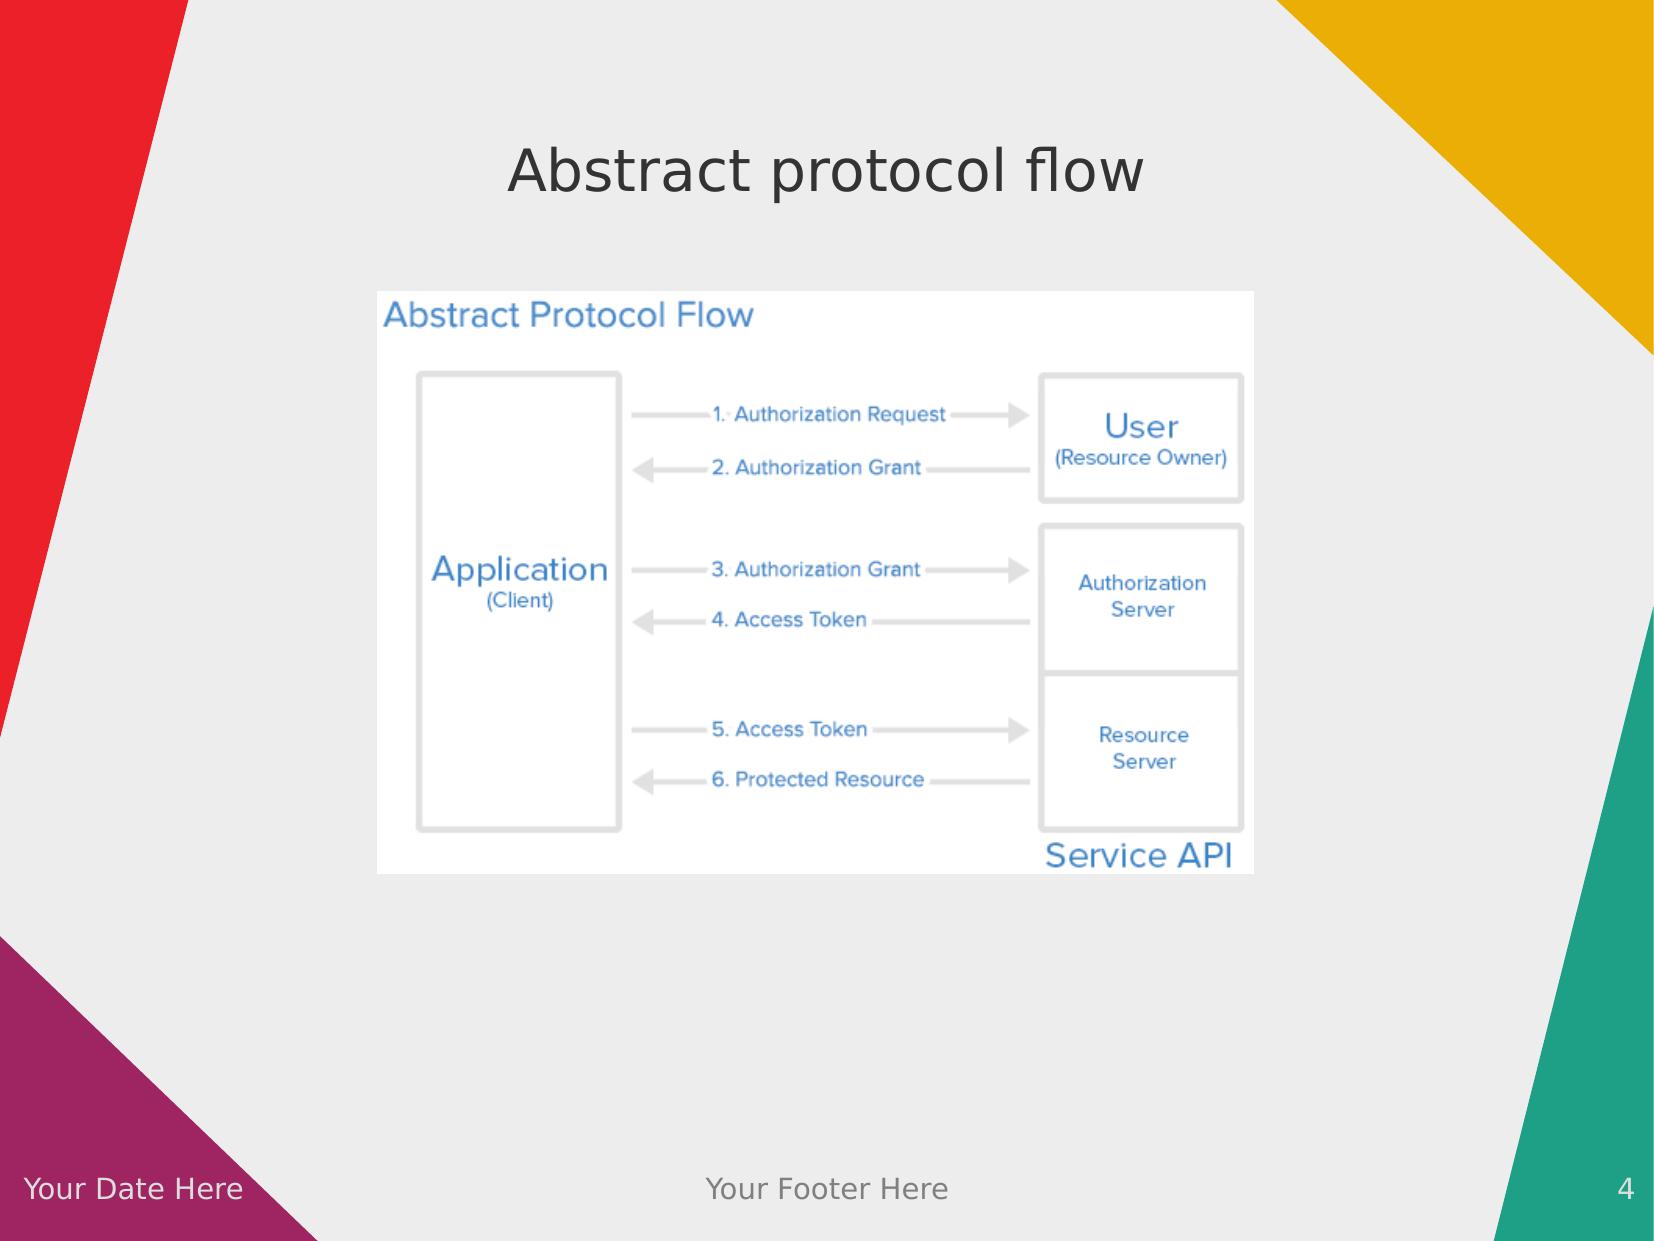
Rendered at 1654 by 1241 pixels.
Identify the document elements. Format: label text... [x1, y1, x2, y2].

title Abstract protocol flow [114, 73, 1539, 271]
picture [377, 291, 1254, 874]
